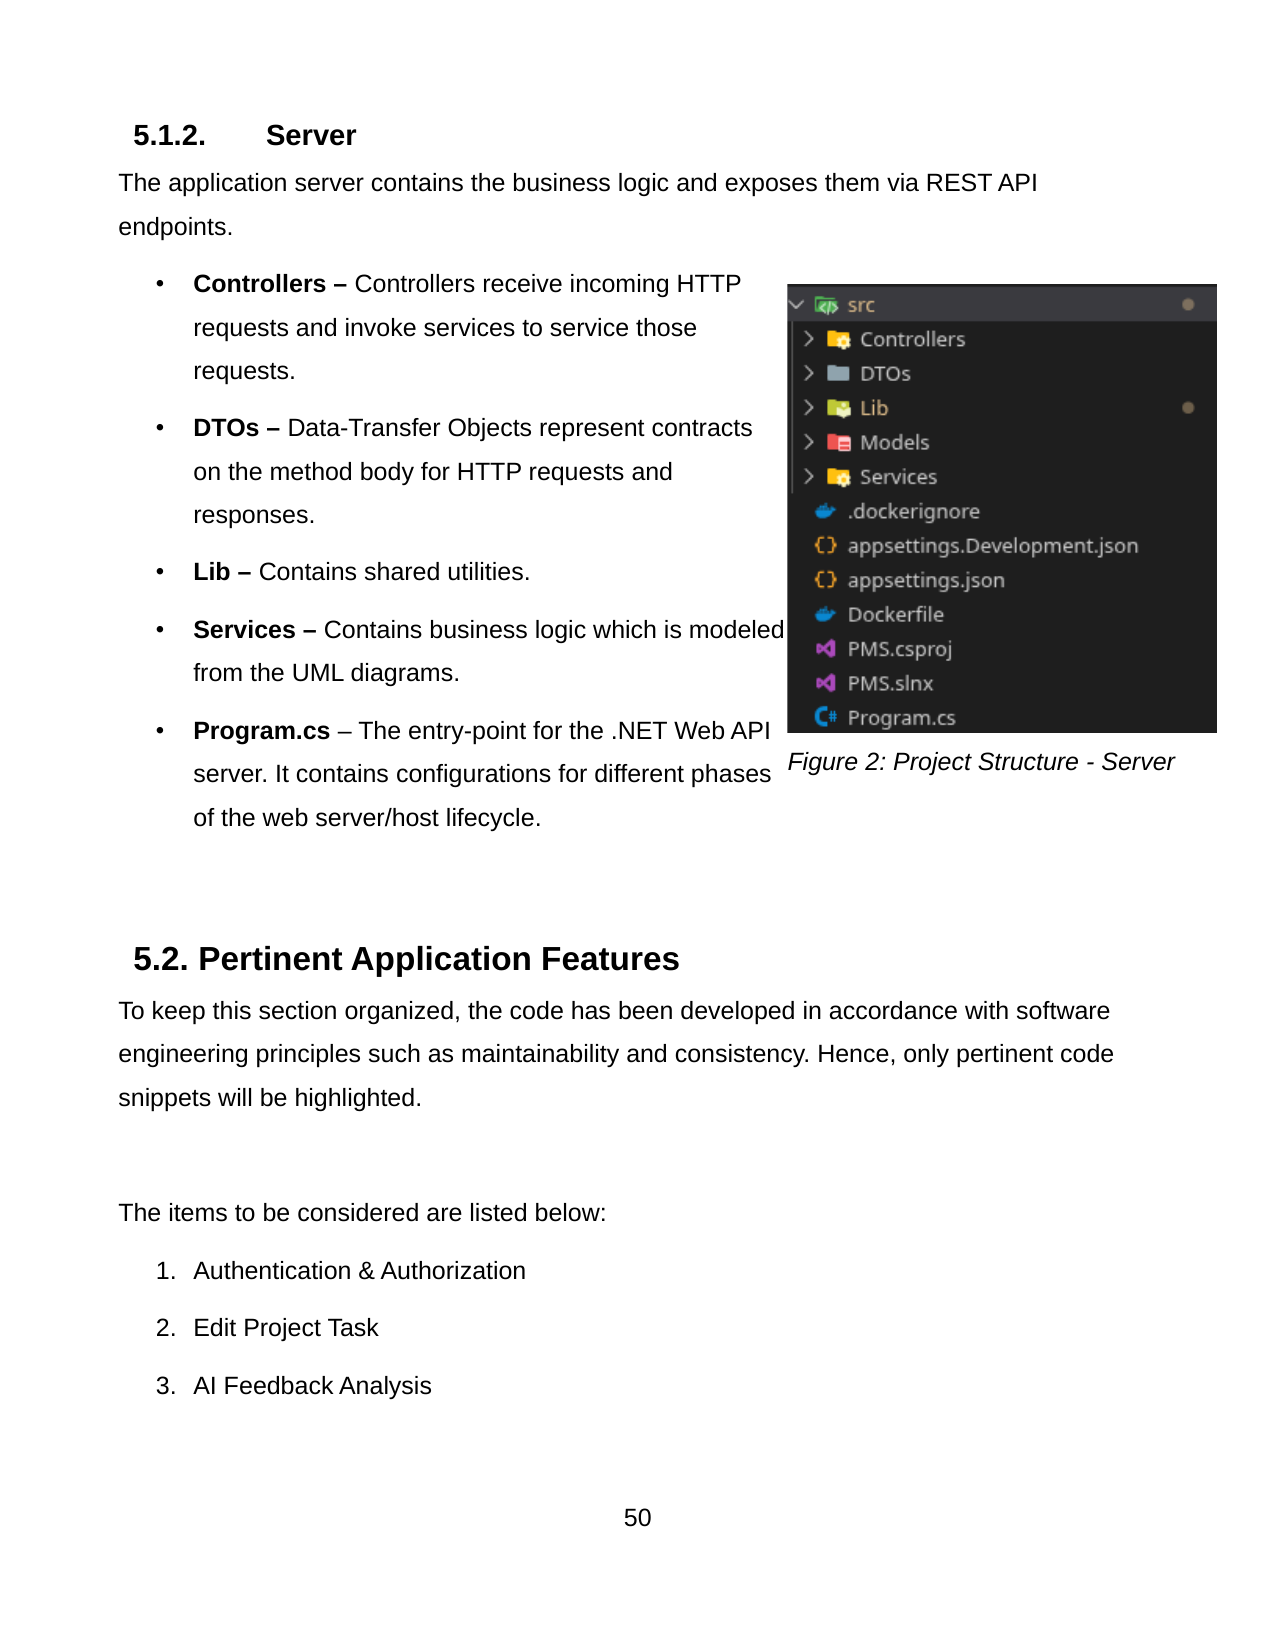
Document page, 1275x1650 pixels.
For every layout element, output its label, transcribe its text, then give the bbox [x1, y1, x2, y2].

list AI Feedback Analysis [156, 1371, 1157, 1400]
list Controllers – Controllers receive incoming HTTP requests and invoke services to service those requests. [156, 269, 1157, 384]
list Services – Contains business logic which is modeled from the UML diagrams. [156, 615, 787, 687]
picture [787, 284, 1217, 733]
list Authentication & Authorization [156, 1256, 1157, 1284]
text The items to be considered are listed below: [118, 1198, 1157, 1227]
text To keep this section organized, the code has been developed in accordance with software engineering principles such as maintainability and consistency. Hence, only pertinent code snippets will be highlighted. [118, 996, 1157, 1111]
list Program.cs – The entry-point for the .NET Web API server. It contains configurations for different phases of the web server/host lifecycle. [156, 716, 1157, 831]
list Lib – Contains shared utilities. [156, 557, 787, 586]
list DTOs – Data-Transfer Objects represent contracts on the method body for HTTP requests and responses. [156, 413, 787, 528]
subtitle Server [118, 118, 1157, 152]
text The application server contains the business logic and exposes them via REST API endpoints. [118, 168, 1157, 240]
subtitle Pertinent Application Features [118, 939, 1157, 977]
list Edit Project Task [156, 1313, 1157, 1342]
text Figure 2: Project Structure - Server [787, 733, 1217, 776]
